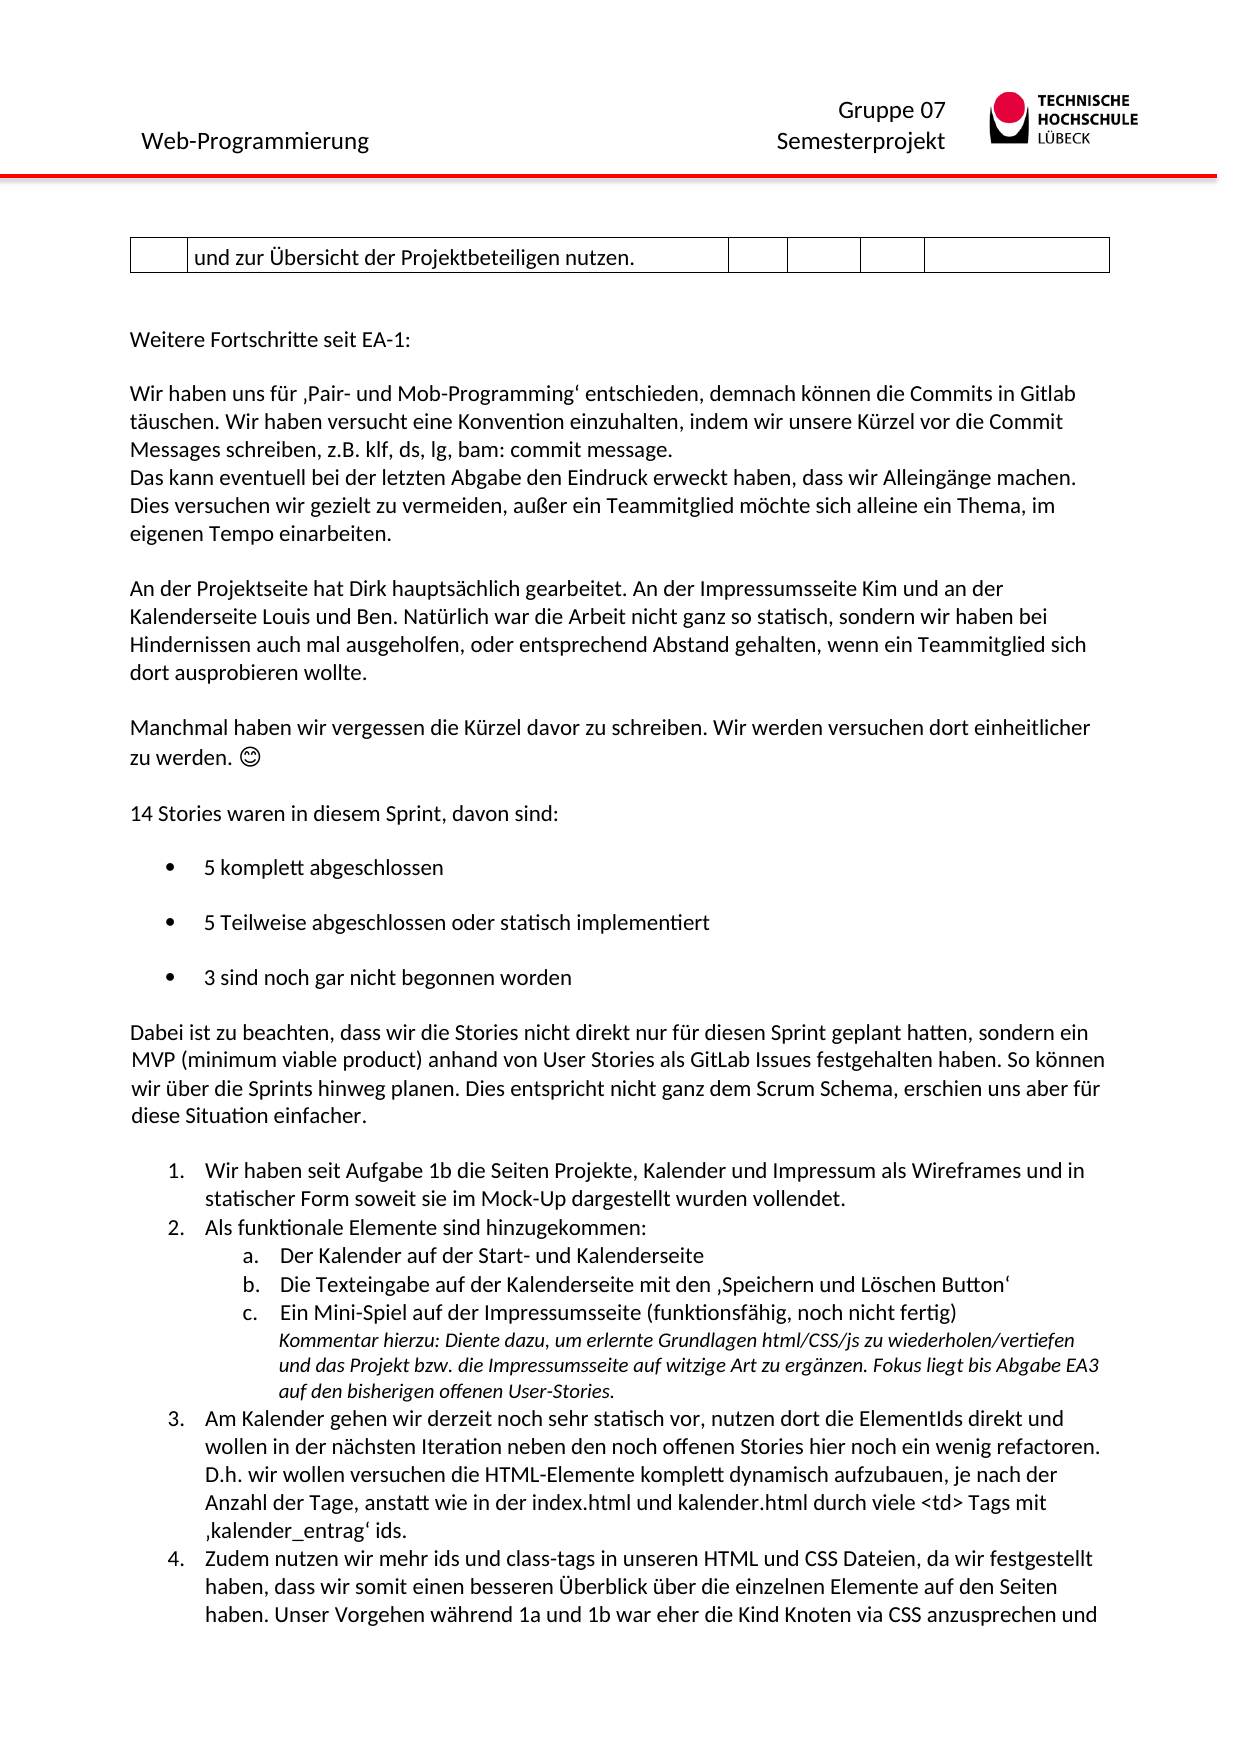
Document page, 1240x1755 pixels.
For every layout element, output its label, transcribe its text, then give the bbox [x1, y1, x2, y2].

text Wir haben uns für ‚Pair- und Mob-Programming‘ entschieden, demnach können die Commits in Gitlab täuschen. Wir haben versucht eine Konvention einzuhalten, indem wir unsere Kürzel vor die Commit Messages schreiben, z.B. klf, ds, lg, bam: commit message. Das kann eventuell bei der letzten Abgabe den Eindruck erweckt haben, dass wir Alleingänge machen. Dies versuchen wir gezielt zu vermeiden, außer ein Teammitglied möchte sich alleine ein Thema, im eigenen Tempo einarbeiten. [129, 379, 1108, 547]
list Ein Mini-Spiel auf der Impressumsseite (funktionsfähig, noch nicht fertig) [242, 1298, 1108, 1327]
text Weitere Fortschritte seit EA-1: [129, 325, 1108, 353]
list Zudem nutzen wir mehr ids und class-tags in unseren HTML und CSS Dateien, da wir festgestellt haben, dass wir somit einen besseren Überblick über die einzelnen Elemente auf den Seiten haben. Unser Vorgehen während 1a und 1b war eher die Kind Knoten via CSS anzusprechen und [167, 1544, 1108, 1628]
text An der Projektseite hat Dirk hauptsächlich gearbeitet. An der Impressumsseite Kim und an der Kalenderseite Louis und Ben. Natürlich war die Arbeit nicht ganz so statisch, sondern wir haben bei Hindernissen auch mal ausgeholfen, oder entsprechend Abstand gehalten, wenn ein Teammitglied sich dort ausprobieren wollte. [129, 574, 1108, 686]
list Der Kalender auf der Start- und Kalenderseite [242, 1241, 1108, 1269]
text Kommentar hierzu: Diente dazu, um erlernte Grundlagen html/CSS/js zu wiederholen/vertiefen und das Projekt bzw. die Impressumsseite auf witzige Art zu ergänzen. Fokus liegt bis Abgabe EA3 auf den bisherigen offenen User-Stories. [278, 1327, 1108, 1403]
text Dabei ist zu beachten, dass wir die Stories nicht direkt nur für diesen Sprint geplant hatten, sondern ein MVP (minimum viable product) anhand von User Stories als GitLab Issues festgehalten haben. So können wir über die Sprints hinweg planen. Dies entspricht nicht ganz dem Scrum Schema, erschien uns aber für diese Situation einfacher. [130, 1018, 1108, 1130]
list 5 Teilweise abgeschlossen oder statisch implementiert [166, 908, 1108, 936]
table_cell [925, 238, 1109, 272]
table_cell [131, 238, 187, 272]
table_cell [861, 238, 924, 272]
list Die Texteingabe auf der Kalenderseite mit den ‚Speichern und Löschen Button‘ [242, 1270, 1108, 1298]
list Als funktionale Elemente sind hinzugekommen: [167, 1213, 1108, 1241]
list 3 sind noch gar nicht begonnen worden [166, 963, 1108, 991]
list Am Kalender gehen wir derzeit noch sehr statisch vor, nutzen dort die ElementIds direkt und wollen in der nächsten Iteration neben den noch offenen Stories hier noch ein wenig refactoren. D.h. wir wollen versuchen die HTML-Elemente komplett dynamisch aufzubauen, je nach der Anzahl der Tage, anstatt wie in der index.html und kalender.html durch viele <td> Tags mit ‚kalender_entrag‘ ids. [167, 1404, 1108, 1544]
list 5 komplett abgeschlossen [166, 853, 1108, 882]
table_cell [729, 238, 787, 272]
text Manchmal haben wir vergessen die Kürzel davor zu schreiben. Wir werden versuchen dort einheitlicher zu werden. 😊 [129, 713, 1108, 772]
table_cell und zur Übersicht der Projektbeteiligen nutzen. [188, 238, 728, 272]
table_cell [788, 238, 860, 272]
text 14 Stories waren in diesem Sprint, davon sind: [129, 799, 1108, 827]
list Wir haben seit Aufgabe 1b die Seiten Projekte, Kalender und Impressum als Wireframes und in statischer Form soweit sie im Mock-Up dargestellt wurden vollendet. [167, 1156, 1108, 1212]
